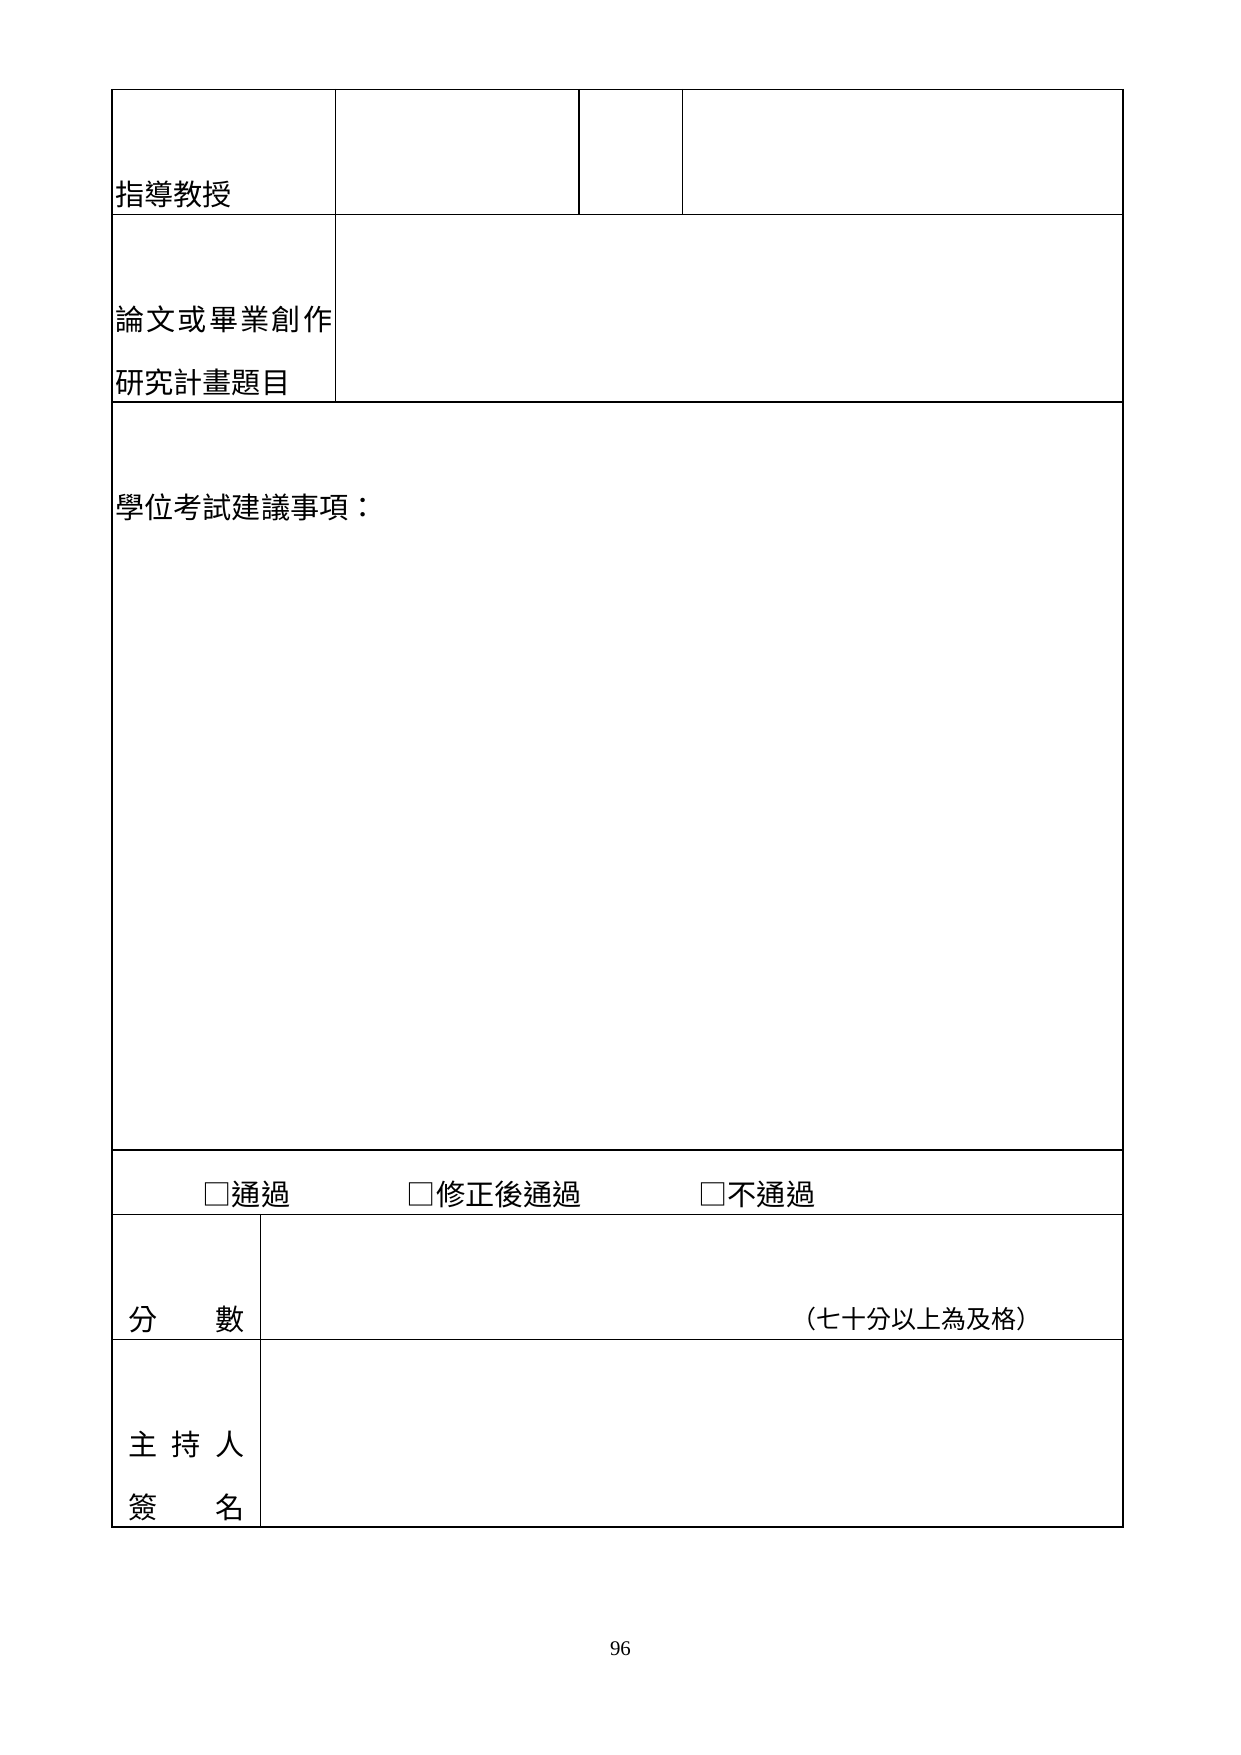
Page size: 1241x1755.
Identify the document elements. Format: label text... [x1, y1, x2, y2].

table_cell [261, 1340, 1122, 1526]
table_cell □通過 □修正後通過 □不通過 [113, 1151, 1122, 1214]
table_cell [336, 215, 1122, 401]
table_cell 指導教授 [113, 90, 335, 214]
table_cell 主 持 人 簽 名 [113, 1340, 260, 1526]
table_cell 學位考試建議事項： [113, 403, 1122, 1149]
table_cell 分 數 [113, 1215, 260, 1339]
table_header [580, 90, 682, 214]
table_header [683, 90, 1122, 214]
table_cell 論文或畢業創作研究計畫題目 [113, 215, 335, 401]
table_cell [336, 90, 578, 214]
table_cell （七十分以上為及格） [261, 1215, 1122, 1339]
